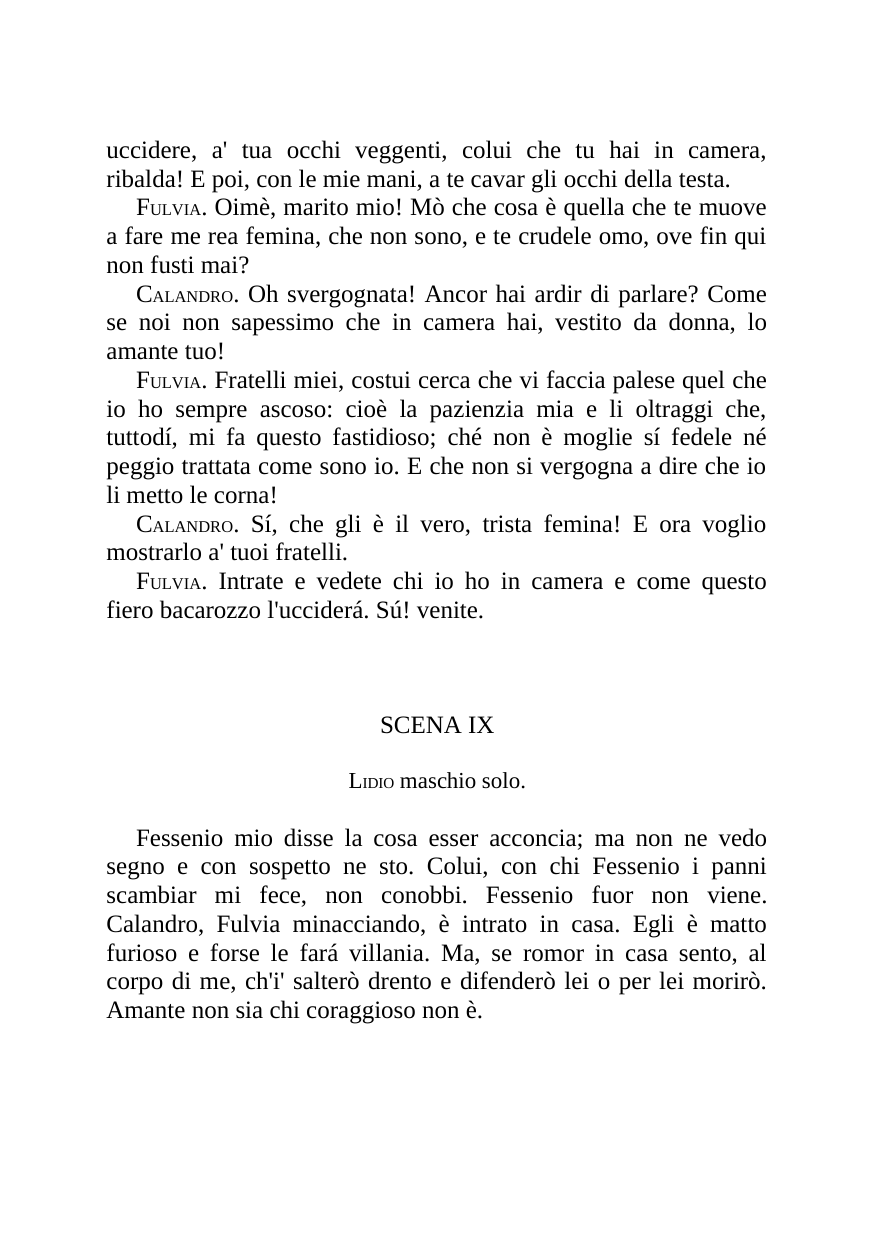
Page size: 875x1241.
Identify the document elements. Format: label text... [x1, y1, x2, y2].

text Fessenio mio disse la cosa esser acconcia; ma non ne vedo segno e con sospetto ne sto. Colui, con chi Fessenio i panni scambiar mi fece, non conobbi. Fessenio fuor non viene. Calandro, Fulvia minacciando, è intrato in casa. Egli è matto furioso e forse le fará villania. Ma, se romor in casa sento, al corpo di me, ch'i' salterò drento e difenderò lei o per lei morirò. Amante non sia chi coraggioso non è. [106, 823, 768, 1024]
text SCENA IX [106, 710, 768, 739]
text Fulvia. Fratelli miei, costui cerca che vi faccia palese quel che io ho sempre ascoso: cioè la pazienzia mia e li oltraggi che, tuttodí, mi fa questo fastidioso; ché non è moglie sí fedele né peggio trattata come sono io. E che non si vergogna a dire che io li metto le corna! [106, 365, 768, 509]
text uccidere, a' tua occhi veggenti, colui che tu hai in camera, ribalda! E poi, con le mie mani, a te cavar gli occhi della testa. [106, 135, 768, 192]
text Calandro. Oh svergognata! Ancor hai ardir di parlare? Come se noi non sapessimo che in camera hai, vestito da donna, lo amante tuo! [106, 279, 768, 365]
text Fulvia. Intrate e vedete chi io ho in camera e come questo fiero bacarozzo l'ucciderá. Sú! venite. [106, 566, 768, 624]
text Fulvia. Oimè, marito mio! Mò che cosa è quella che te muove a fare me rea femina, che non sono, e te crudele omo, ove fin qui non fusti mai? [106, 192, 768, 279]
text Lidio maschio solo. [106, 767, 768, 794]
text Calandro. Sí, che gli è il vero, trista femina! E ora voglio mostrarlo a' tuoi fratelli. [106, 509, 768, 566]
